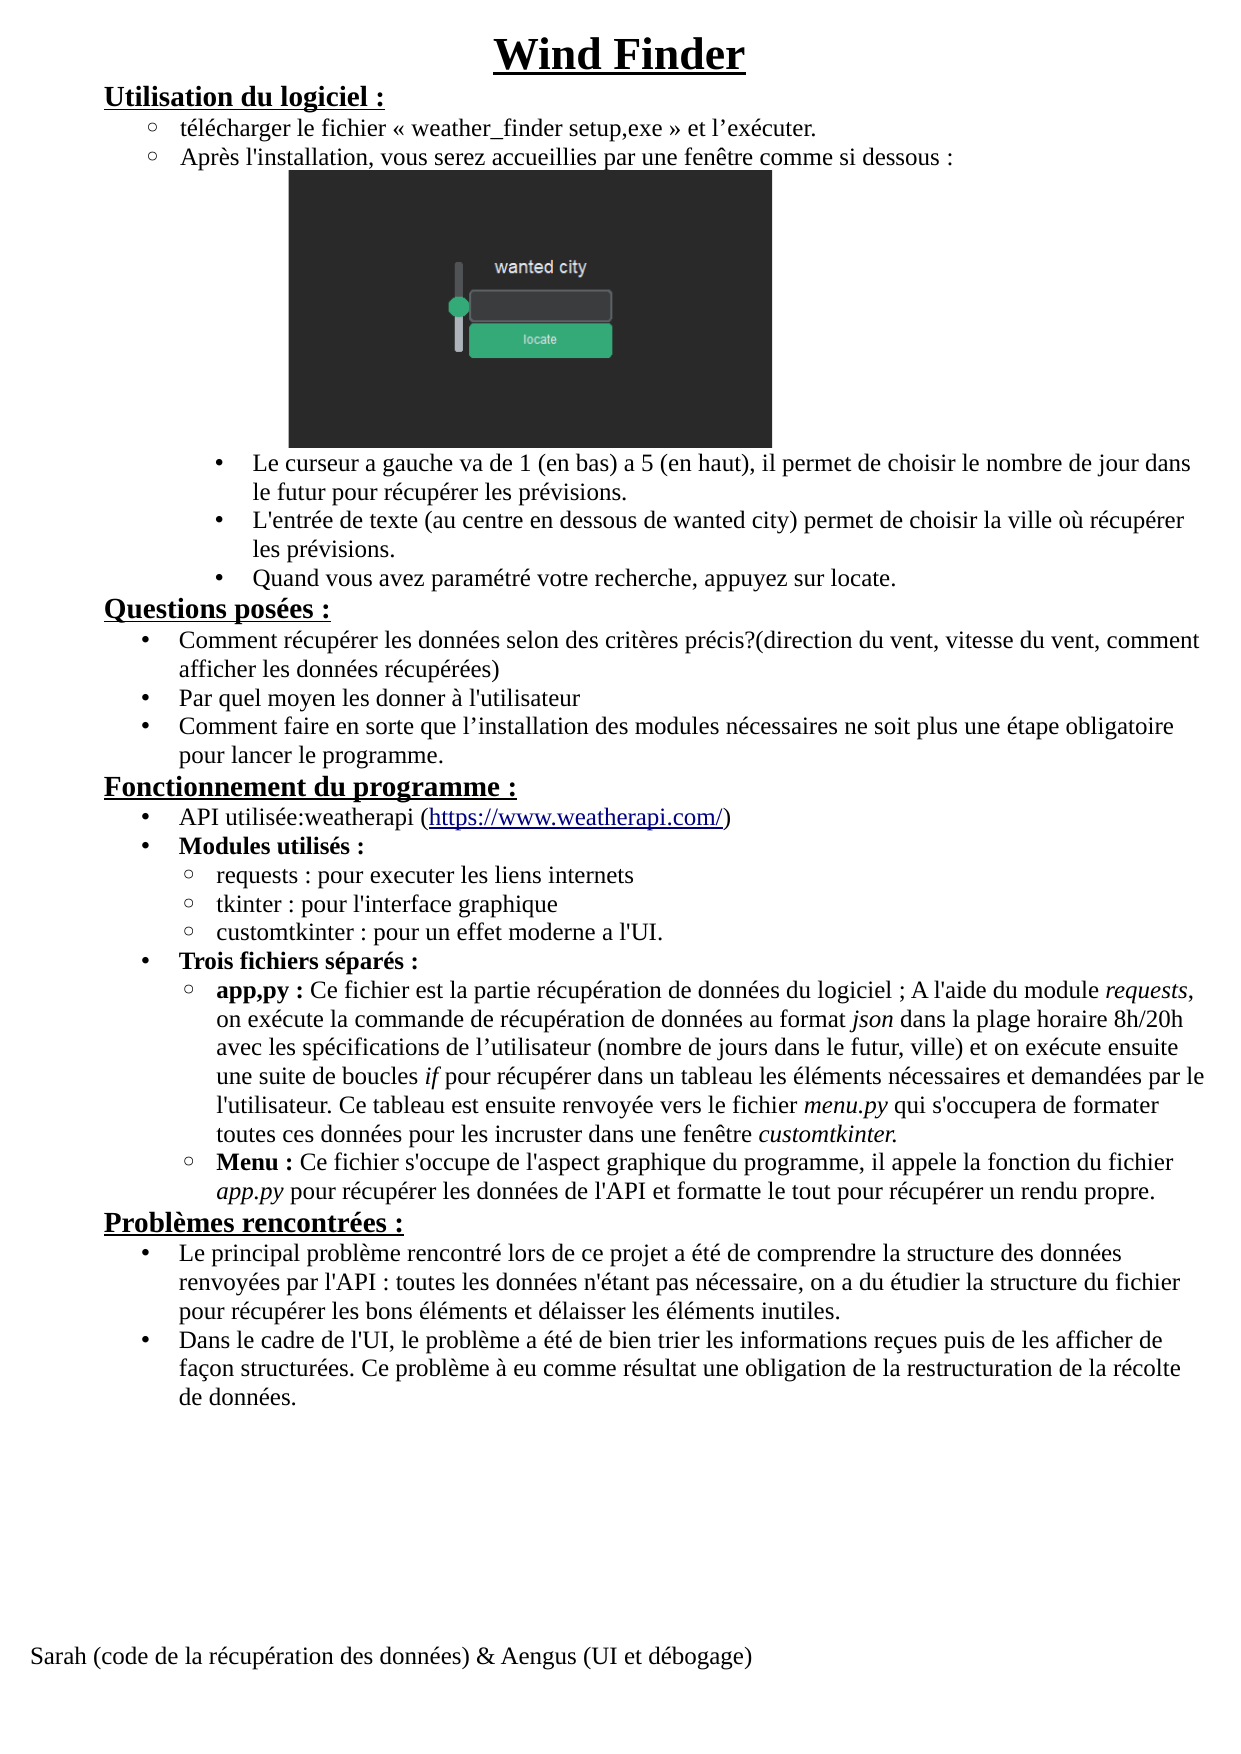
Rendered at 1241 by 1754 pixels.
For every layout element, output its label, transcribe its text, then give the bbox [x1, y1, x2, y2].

picture [288, 170, 773, 448]
list API utilisée:weatherapi (https://www.weatherapi.com/) [141, 802, 1208, 831]
text Wind Finder [30, 27, 1208, 79]
list Modules utilisés : [141, 831, 1208, 860]
list Le principal problème rencontré lors de ce projet a été de comprendre la structure des données renvoyées par l'API : toutes les données n'étant pas nécessaire, on a du étudier la structure du fichier pour récupérer les bons éléments et délaisser les éléments inutiles. [141, 1238, 1208, 1325]
list Le curseur a gauche va de 1 (en bas) a 5 (en haut), il permet de choisir le nombre de jour dans le futur pour récupérer les prévisions. [215, 448, 1208, 505]
text Sarah (code de la récupération des données) & Aengus (UI et débogage) [30, 1641, 1208, 1670]
list customtkinter : pour un effet moderne a l'UI. [179, 917, 1208, 946]
list Comment faire en sorte que l’installation des modules nécessaires ne soit plus une étape obligatoire pour lancer le programme. [141, 711, 1208, 769]
text Problèmes rencontrées : [30, 1205, 1208, 1238]
list Comment récupérer les données selon des critères précis?(direction du vent, vitesse du vent, comment afficher les données récupérées) [141, 625, 1208, 683]
list app,py : Ce fichier est la partie récupération de données du logiciel ; A l'aide du module requests, on exécute la commande de récupération de données au format json dans la plage horaire 8h/20h avec les spécifications de l’utilisateur (nombre de jours dans le futur, ville) et on exécute ensuite une suite de boucles if pour récupérer dans un tableau les éléments nécessaires et demandées par le l'utilisateur. Ce tableau est ensuite renvoyée vers le fichier menu.py qui s'occupera de formater toutes ces données pour les incruster dans une fenêtre customtkinter. [179, 975, 1208, 1147]
list télécharger le fichier « weather_finder setup,exe » et l’exécuter. [142, 113, 1208, 142]
list Par quel moyen les donner à l'utilisateur [141, 683, 1208, 711]
list requests : pour executer les liens internets [179, 860, 1208, 889]
text Fonctionnement du programme : [30, 769, 1208, 802]
list Menu : Ce fichier s'occupe de l'aspect graphique du programme, il appele la fonction du fichier app.py pour récupérer les données de l'API et formatte le tout pour récupérer un rendu propre. [179, 1147, 1208, 1205]
text Questions posées : [30, 592, 1208, 625]
list Dans le cadre de l'UI, le problème a été de bien trier les informations reçues puis de les afficher de façon structurées. Ce problème à eu comme résultat une obligation de la restructuration de la récolte de données. [141, 1325, 1208, 1411]
list tkinter : pour l'interface graphique [179, 889, 1208, 917]
list Après l'installation, vous serez accueillies par une fenêtre comme si dessous : [142, 142, 1208, 171]
list Trois fichiers séparés : [141, 946, 1208, 975]
list L'entrée de texte (au centre en dessous de wanted city) permet de choisir la ville où récupérer les prévisions. [215, 505, 1208, 563]
list Quand vous avez paramétré votre recherche, appuyez sur locate. [215, 563, 1208, 592]
text Utilisation du logiciel : [30, 79, 1208, 113]
